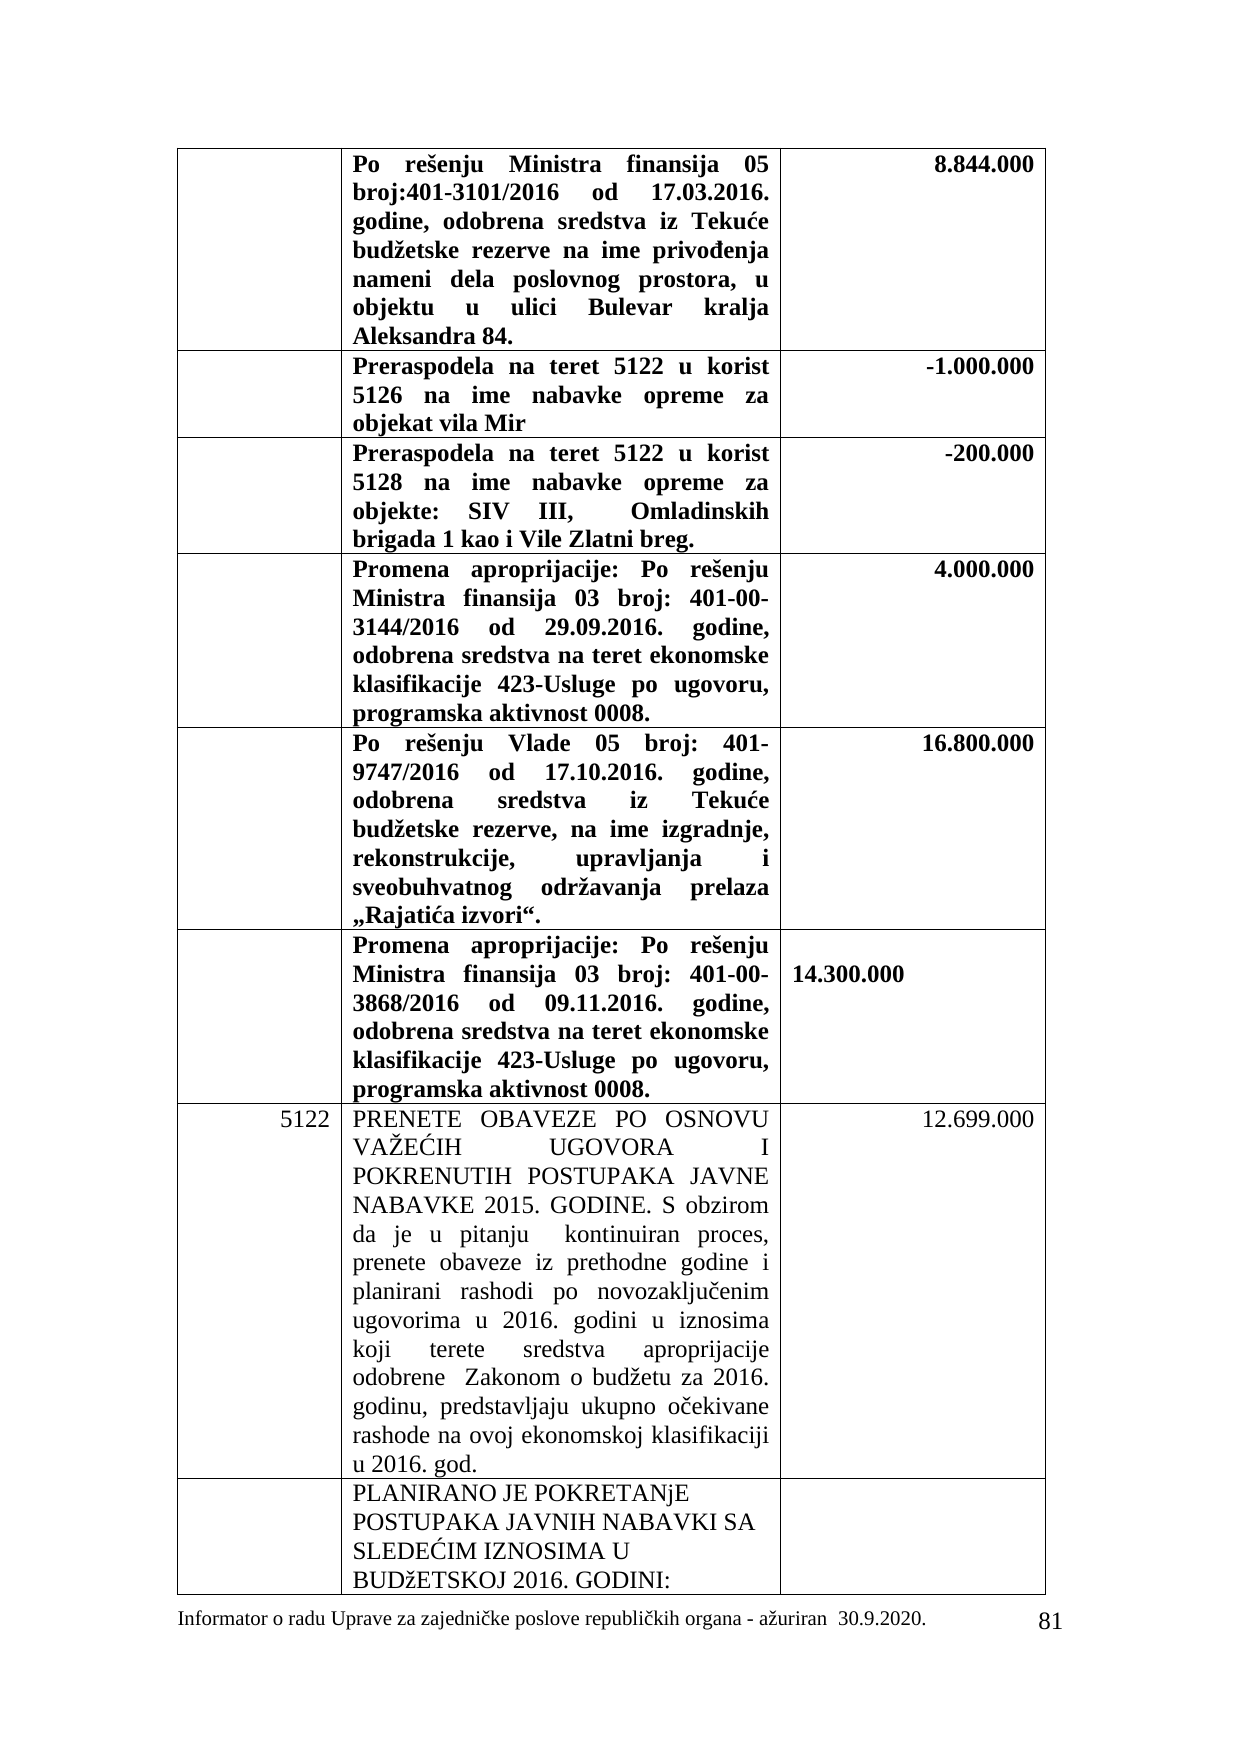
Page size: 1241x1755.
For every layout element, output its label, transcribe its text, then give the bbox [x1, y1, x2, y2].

table_cell Preraspodela na teret 5122 u korist 5126 na ime nabavke opreme za objekat vila Mir [342, 351, 780, 437]
table_cell [781, 1479, 1045, 1593]
table_cell Promena aproprijacije: Po rešenju Ministra finansija 03 broj: 401-00-3868/2016 od 09.11.2016. godine, odobrena sredstva na teret ekonomske klasifikacije 423-Usluge po ugovoru, programska aktivnost 0008. [342, 930, 780, 1103]
table_cell -200.000 [781, 438, 1045, 553]
table_cell Promena aproprijacije: Po rešenju Ministra finansija 03 broj: 401-00-3144/2016 od 29.09.2016. godine, odobrena sredstva na teret ekonomske klasifikacije 423-Usluge po ugovoru, programska aktivnost 0008. [342, 554, 780, 727]
table_cell PRENETE OBAVEZE PO OSNOVU VAŽEĆIH UGOVORA I POKRENUTIH POSTUPAKA JAVNE NABAVKE 2015. GODINE. S obzirom da je u pitanju kontinuiran proces, prenete obaveze iz prethodne godine i planirani rashodi po novozaklјučenim ugovorima u 2016. godini u iznosima koji terete sredstva aproprijacije odobrene Zakonom o budžetu za 2016. godinu, predstavlјaju ukupno očekivane rashode na ovoj ekonomskoj klasifikaciji u 2016. god. [342, 1104, 780, 1477]
table_cell [178, 728, 341, 929]
table_cell [178, 351, 341, 437]
table_cell Po rešenju Vlade 05 broj: 401-9747/2016 od 17.10.2016. godine, odobrena sredstva iz Tekuće budžetske rezerve, na ime izgradnje, rekonstrukcije, upravlјanja i sveobuhvatnog održavanja prelaza „Rajatića izvori“. [342, 728, 780, 929]
table_cell -1.000.000 [781, 351, 1045, 437]
table_cell Preraspodela na teret 5122 u korist 5128 na ime nabavke opreme za objekte: SIV III, Omladinskih brigada 1 kao i Vile Zlatni breg. [342, 438, 780, 553]
table_cell 4.000.000 [781, 554, 1045, 727]
table_cell [178, 930, 341, 1103]
table_cell [178, 149, 341, 350]
table_cell PLANIRANO JE POKRETANјE POSTUPAKA JAVNIH NABAVKI SA SLEDEĆIM IZNOSIMA U BUDžETSKOJ 2016. GODINI: [342, 1479, 780, 1593]
table_cell [178, 554, 341, 727]
table_cell [178, 438, 341, 553]
table_cell 14.300.000 [781, 930, 1045, 1103]
table_cell Po rešenju Ministra finansija 05 broj:401-3101/2016 od 17.03.2016. godine, odobrena sredstva iz Tekuće budžetske rezerve na ime privođenja nameni dela poslovnog prostora, u objektu u ulici Bulevar kralјa Aleksandra 84. [342, 149, 780, 350]
table_cell 5122 [178, 1104, 341, 1477]
table_cell 12.699.000 [781, 1104, 1045, 1477]
table_cell 8.844.000 [781, 149, 1045, 350]
table_cell 16.800.000 [781, 728, 1045, 929]
table_cell [178, 1479, 341, 1593]
